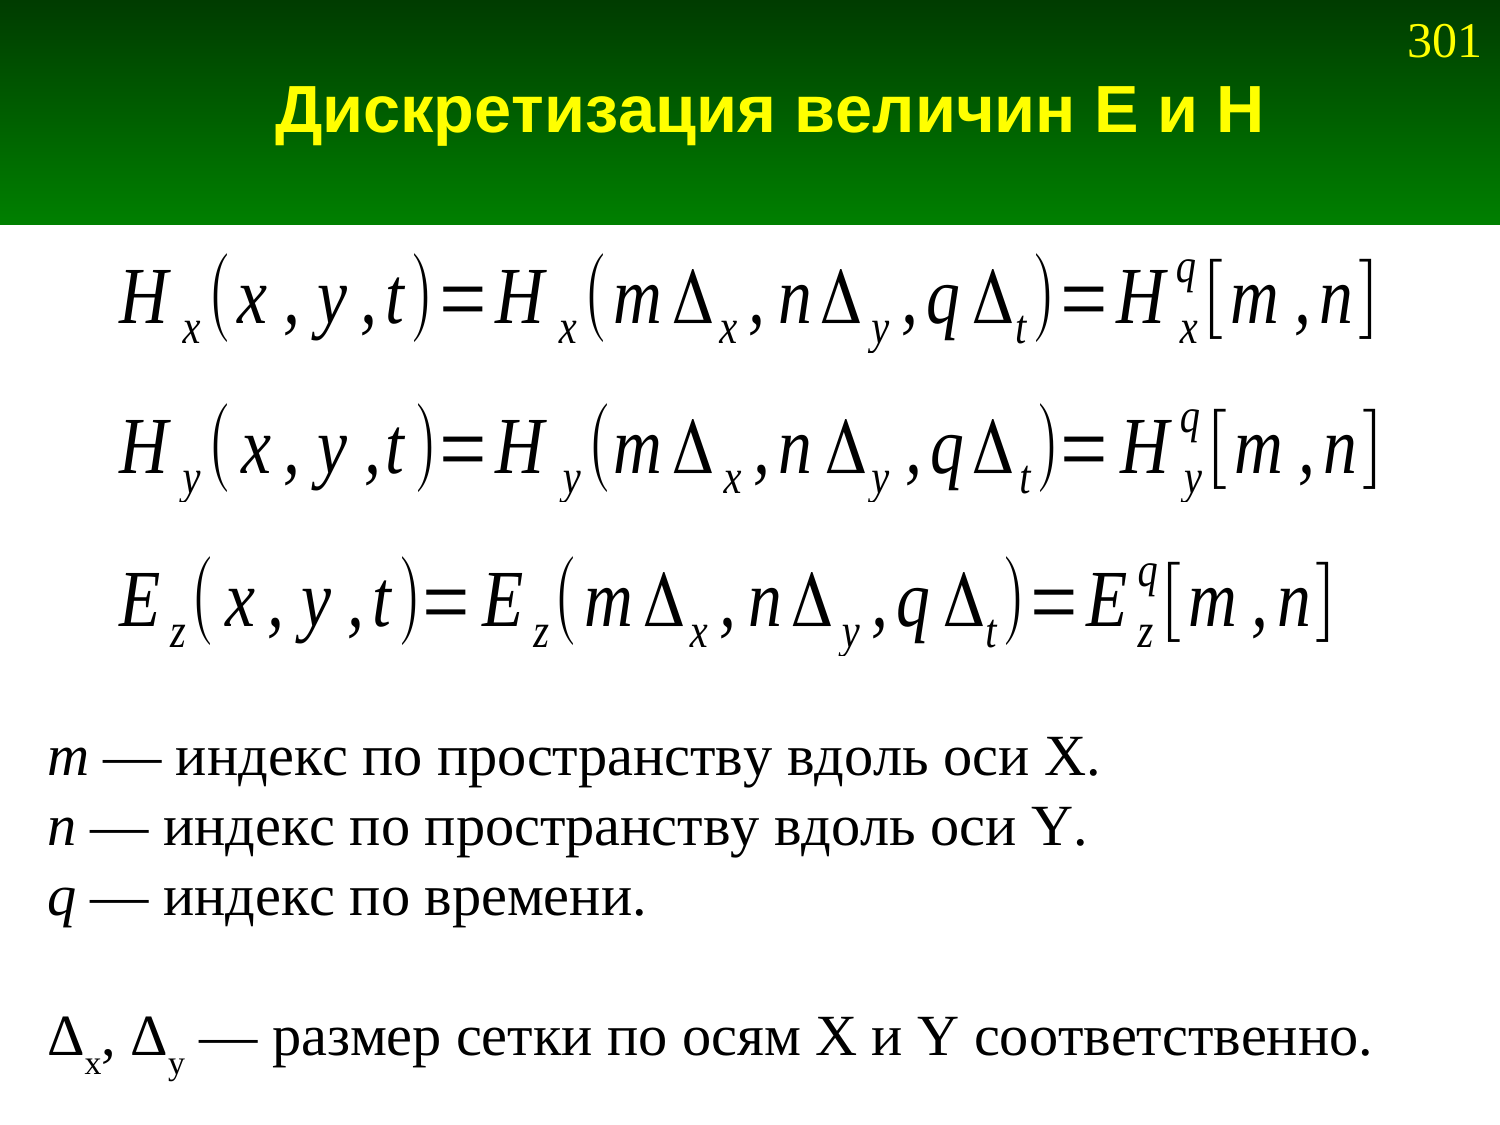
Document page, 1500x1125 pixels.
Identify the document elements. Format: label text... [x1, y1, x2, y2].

chart [98, 387, 1398, 502]
chart [98, 237, 1394, 353]
title Дискретизация величин E и H [100, 7, 1441, 204]
chart [98, 540, 1351, 656]
text_box m — индекс по пространству вдоль оси X. n — индекс по пространству вдоль оси Y. q — индекс по времени. Δx, Δy — размер сетки по осям X и Y соответственно. [32, 710, 1410, 1090]
